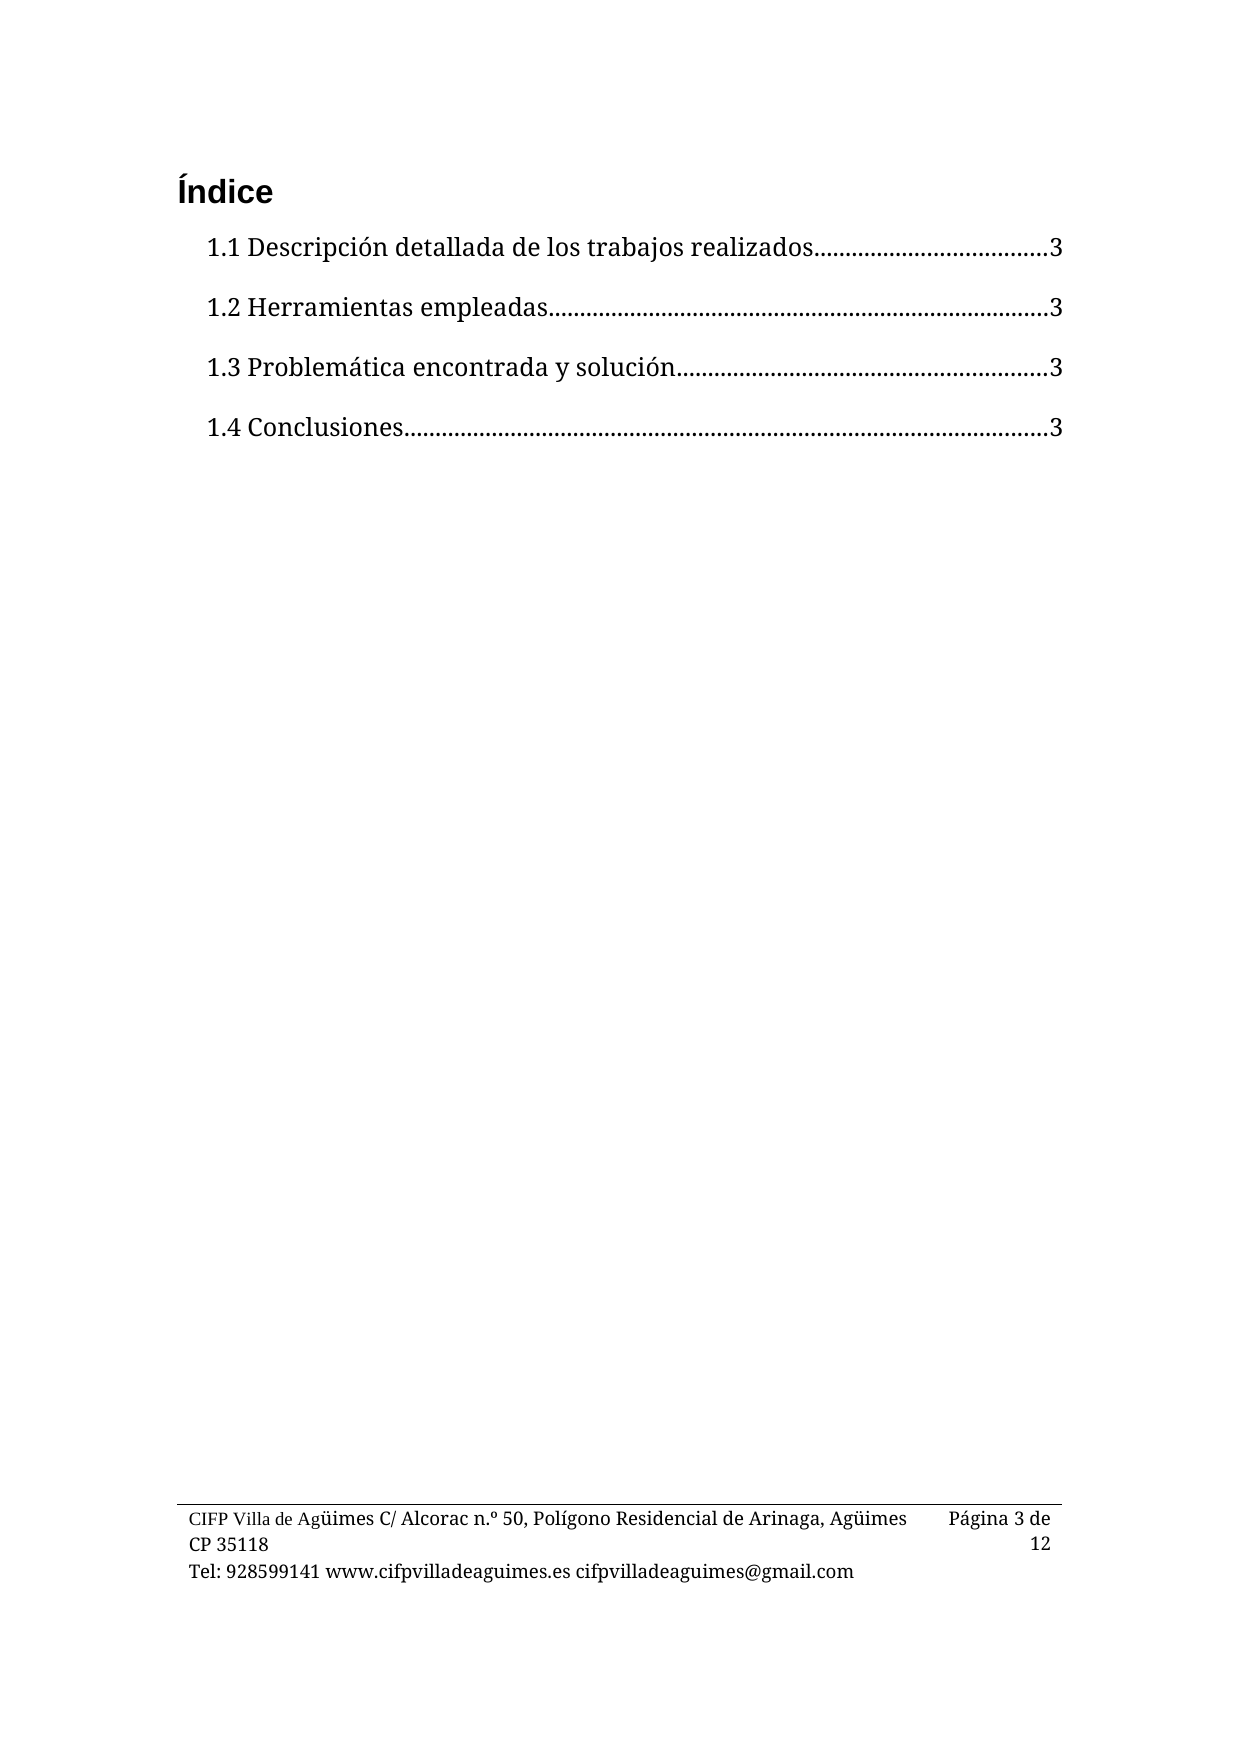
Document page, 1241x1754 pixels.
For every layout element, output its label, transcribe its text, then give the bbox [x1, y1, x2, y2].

text 1.4 Conclusiones 3 [207, 409, 1063, 443]
text 1.2 Herramientas empleadas 3 [207, 289, 1063, 323]
text 1.1 Descripción detallada de los trabajos realizados 3 [207, 229, 1063, 263]
subtitle Índice [177, 173, 1063, 211]
text 1.3 Problemática encontrada y solución 3 [207, 349, 1063, 383]
